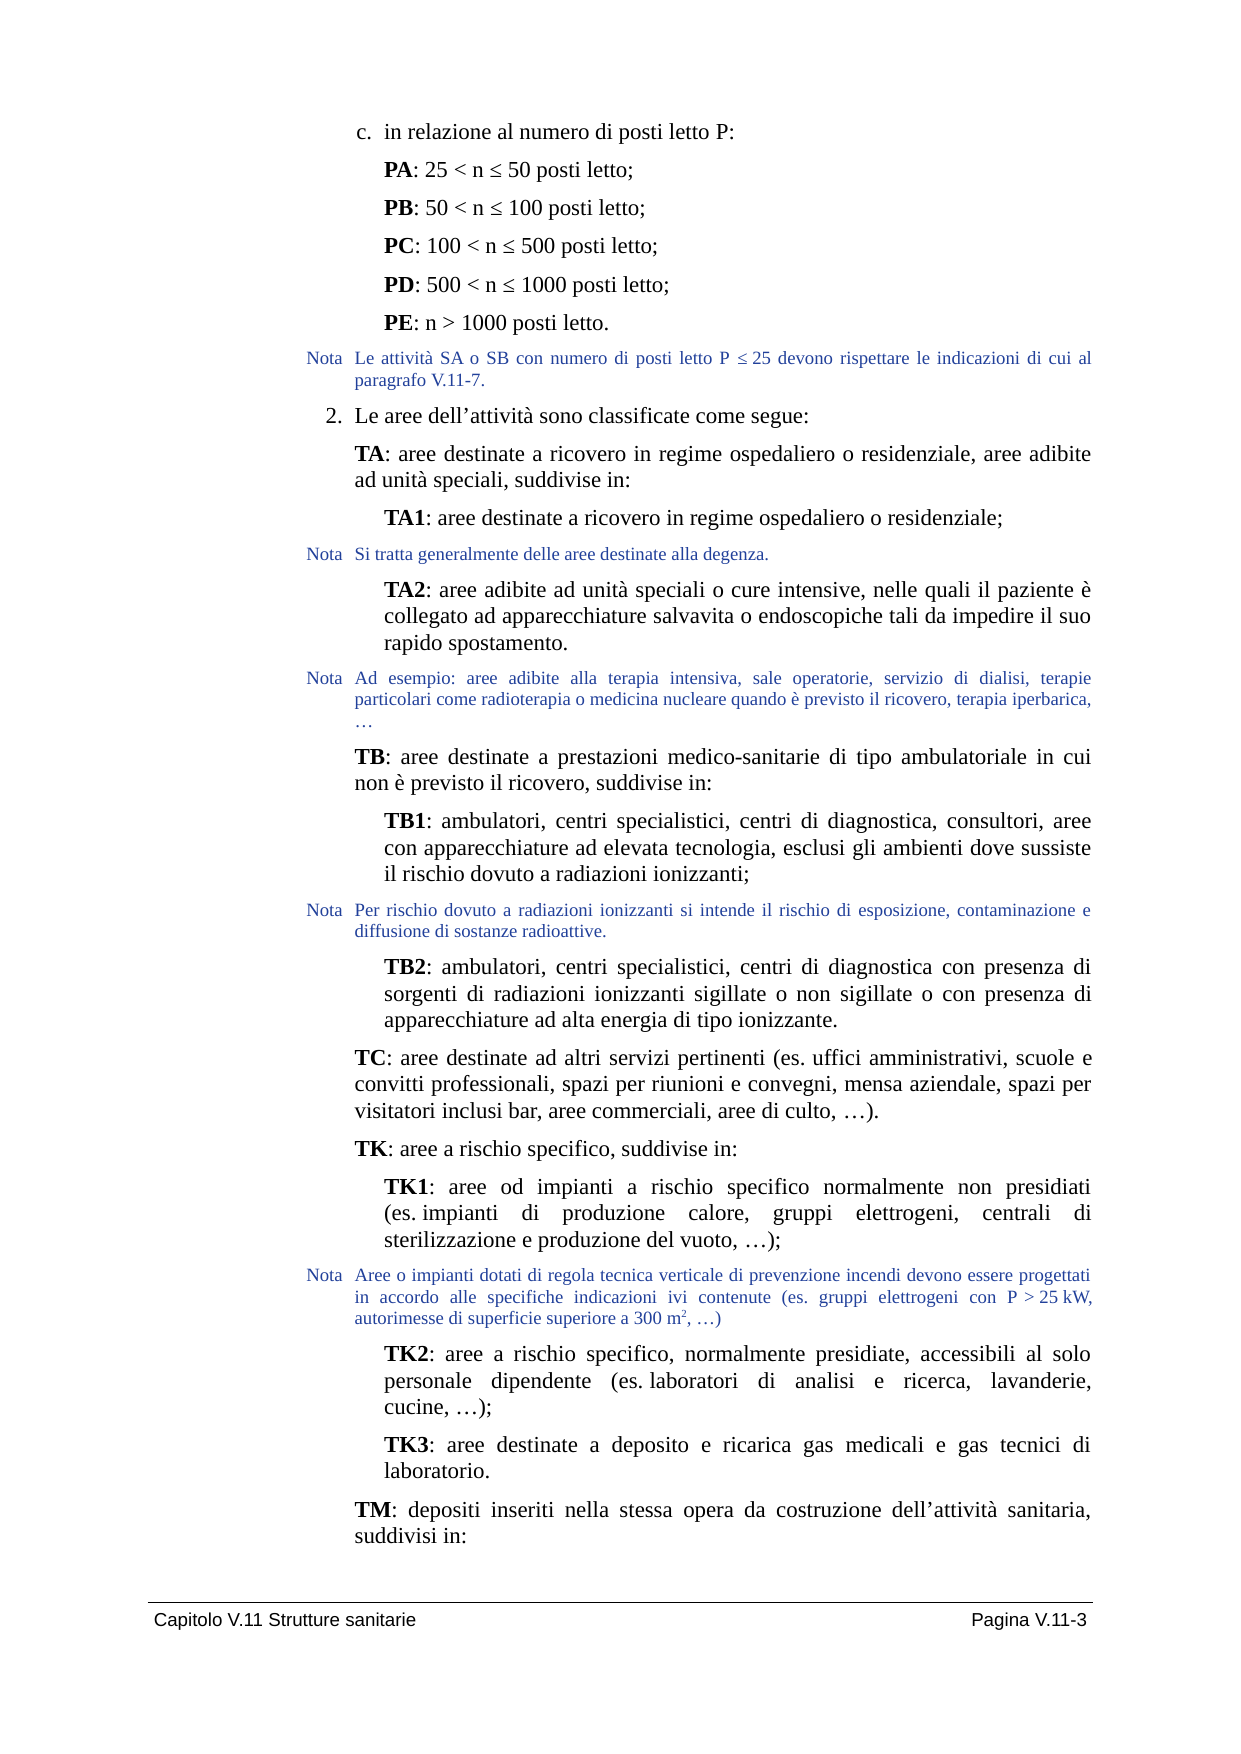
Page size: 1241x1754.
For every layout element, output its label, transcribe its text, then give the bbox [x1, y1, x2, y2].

list Le aree dell’attività sono classificate come segue: [342, 402, 1093, 428]
list Aree o impianti dotati di regola tecnica verticale di prevenzione incendi devono essere progettati in accordo alle specifiche indicazioni ivi contenute (es. gruppi elettrogeni con P > 25 kW, autorimesse di superficie superiore a 300 m2, …) [342, 1264, 1093, 1329]
list TC: aree destinate ad altri servizi pertinenti (es. uffici amministrativi, scuole e convitti professionali, spazi per riunioni e convegni, mensa aziendale, spazi per visitatori inclusi bar, aree commerciali, aree di culto, …). [342, 1044, 1093, 1123]
list Si tratta generalmente delle aree destinate alla degenza. [342, 542, 1093, 564]
list TK: aree a rischio specifico, suddivise in: [342, 1135, 1093, 1161]
list PB: 50 < n ≤ 100 posti letto; [372, 194, 1093, 221]
list TB2: ambulatori, centri specialistici, centri di diagnostica con presenza di sorgenti di radiazioni ionizzanti sigillate o non sigillate o con presenza di apparecchiature ad alta energia di tipo ionizzante. [372, 953, 1093, 1032]
list Le attività SA o SB con numero di posti letto P ≤ 25 devono rispettare le indicazioni di cui al paragrafo V.11-7. [342, 347, 1093, 390]
list TA2: aree adibite ad unità speciali o cure intensive, nelle quali il paziente è collegato ad apparecchiature salvavita o endoscopiche tali da impedire il suo rapido spostamento. [372, 576, 1093, 655]
list Per rischio dovuto a radiazioni ionizzanti si intende il rischio di esposizione, contaminazione e diffusione di sostanze radioattive. [342, 898, 1093, 942]
list PE: n > 1000 posti letto. [372, 309, 1093, 335]
list TK1: aree od impianti a rischio specifico normalmente non presidiati (es. impianti di produzione calore, gruppi elettrogeni, centrali di sterilizzazione e produzione del vuoto, …); [372, 1173, 1093, 1252]
list PD: 500 < n ≤ 1000 posti letto; [372, 271, 1093, 297]
list PA: 25 < n ≤ 50 posti letto; [372, 156, 1093, 183]
list TM: depositi inseriti nella stessa opera da costruzione dell’attività sanitaria, suddivisi in: [342, 1496, 1093, 1548]
list TK3: aree destinate a deposito e ricarica gas medicali e gas tecnici di laboratorio. [372, 1431, 1093, 1484]
list TA1: aree destinate a ricovero in regime ospedaliero o residenziale; [372, 504, 1093, 531]
list TA: aree destinate a ricovero in regime ospedaliero o residenziale, aree adibite ad unità speciali, suddivise in: [342, 440, 1093, 493]
list TB: aree destinate a prestazioni medico-sanitarie di tipo ambulatoriale in cui non è previsto il ricovero, suddivise in: [342, 743, 1093, 796]
list in relazione al numero di posti letto P: [372, 118, 1093, 144]
list PC: 100 < n ≤ 500 posti letto; [372, 232, 1093, 259]
list TK2: aree a rischio specifico, normalmente presidiate, accessibili al solo personale dipendente (es. laboratori di analisi e ricerca, lavanderie, cucine, …); [372, 1340, 1093, 1419]
list Ad esempio: aree adibite alla terapia intensiva, sale operatorie, servizio di dialisi, terapie particolari come radioterapia o medicina nucleare quando è previsto il ricovero, terapia iperbarica, … [342, 667, 1093, 731]
list TB1: ambulatori, centri specialistici, centri di diagnostica, consultori, aree con apparecchiature ad elevata tecnologia, esclusi gli ambienti dove sussiste il rischio dovuto a radiazioni ionizzanti; [372, 808, 1093, 887]
